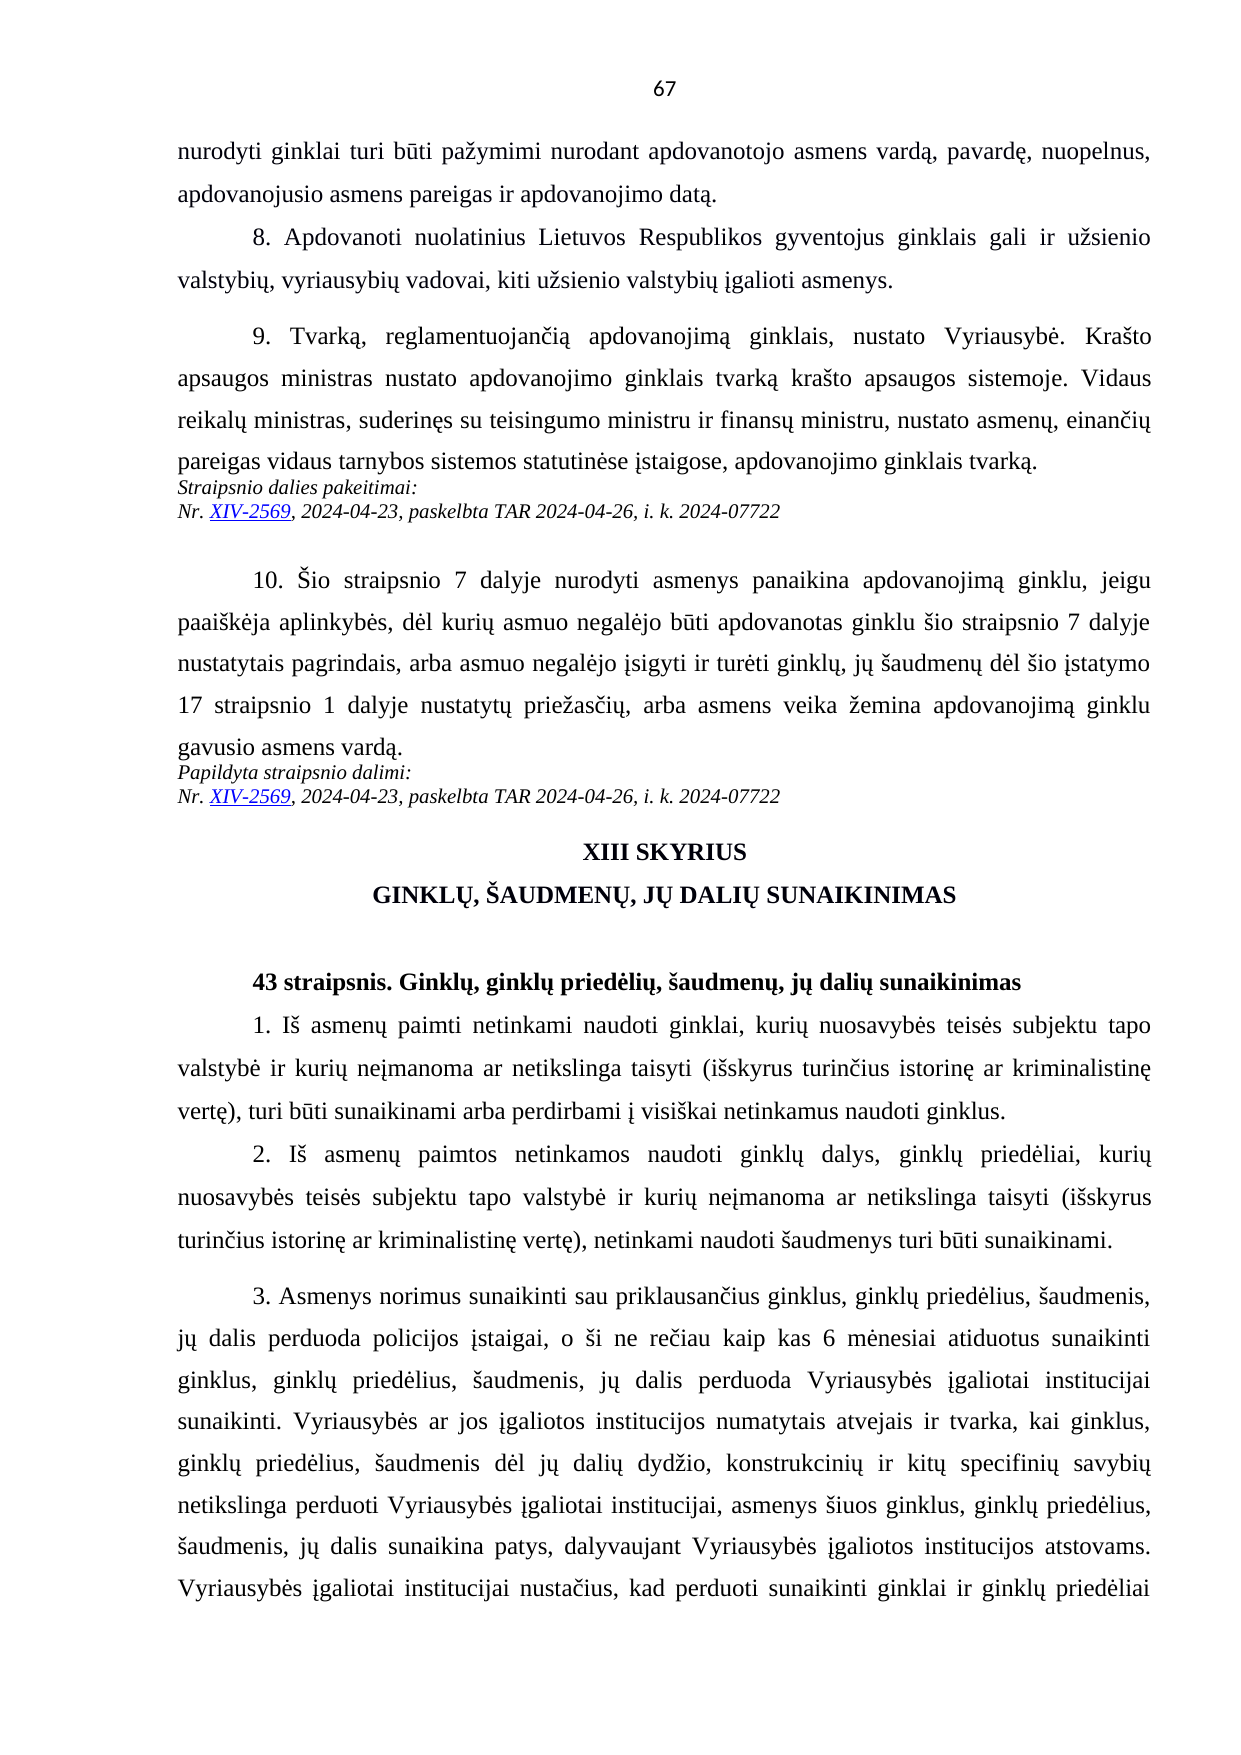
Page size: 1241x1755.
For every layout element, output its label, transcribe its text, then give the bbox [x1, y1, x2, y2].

text 2. Iš asmenų paimtos netinkamos naudoti ginklų dalys, ginklų priedėliai, kurių nuosavybės teisės subjektu tapo valstybė ir kurių neįmanoma ar netikslinga taisyti (išskyrus turinčius istorinę ar kriminalistinę vertę), netinkami naudoti šaudmenys turi būti sunaikinami. [177, 1139, 1152, 1254]
text 8. Apdovanoti nuolatinius Lietuvos Respublikos gyventojus ginklais gali ir užsienio valstybių, vyriausybių vadovai, kiti užsienio valstybių įgalioti asmenys. [177, 222, 1152, 294]
text 3. Asmenys norimus sunaikinti sau priklausančius ginklus, ginklų priedėlius, šaudmenis, jų dalis perduoda policijos įstaigai, o ši ne rečiau kaip kas 6 mėnesiai atiduotus sunaikinti ginklus, ginklų priedėlius, šaudmenis, jų dalis perduoda Vyriausybės įgaliotai institucijai sunaikinti. Vyriausybės ar jos įgaliotos institucijos numatytais atvejais ir tvarka, kai ginklus, ginklų priedėlius, šaudmenis dėl jų dalių dydžio, konstrukcinių ir kitų specifinių savybių netikslinga perduoti Vyriausybės įgaliotai institucijai, asmenys šiuos ginklus, ginklų priedėlius, šaudmenis, jų dalis sunaikina patys, dalyvaujant Vyriausybės įgaliotos institucijos atstovams. Vyriausybės įgaliotai institucijai nustačius, kad perduoti sunaikinti ginklai ir ginklų priedėliai [177, 1268, 1152, 1602]
text 9. Tvarką, reglamentuojančią apdovanojimą ginklais, nustato Vyriausybė. Krašto apsaugos ministras nustato apdovanojimo ginklais tvarką krašto apsaugos sistemoje. Vidaus reikalų ministras, suderinęs su teisingumo ministru ir finansų ministru, nustato asmenų, einančių pareigas vidaus tarnybos sistemos statutinėse įstaigose, apdovanojimo ginklais tvarką. [177, 308, 1152, 475]
text 10. Šio straipsnio 7 dalyje nurodyti asmenys panaikina apdovanojimą ginklu, jeigu paaiškėja aplinkybės, dėl kurių asmuo negalėjo būti apdovanotas ginklu šio straipsnio 7 dalyje nustatytais pagrindais, arba asmuo negalėjo įsigyti ir turėti ginklų, jų šaudmenų dėl šio įstatymo 17 straipsnio 1 dalyje nustatytų priežasčių, arba asmens veika žemina apdovanojimą ginklu gavusio asmens vardą. [177, 552, 1152, 760]
text Nr. XIV-2569, 2024-04-23, paskelbta TAR 2024-04-26, i. k. 2024-07722 [177, 784, 1152, 808]
text Straipsnio dalies pakeitimai: [177, 475, 1152, 499]
text Papildyta straipsnio dalimi: [177, 760, 1152, 784]
text nurodyti ginklai turi būti pažymimi nurodant apdovanotojo asmens vardą, pavardę, nuopelnus, apdovanojusio asmens pareigas ir apdovanojimo datą. [177, 136, 1152, 208]
text 43 straipsnis. Ginklų, ginklų priedėlių, šaudmenų, jų dalių sunaikinimas [177, 967, 1152, 995]
text XIII SKYRIUS [177, 837, 1152, 866]
text 1. Iš asmenų paimti netinkami naudoti ginklai, kurių nuosavybės teisės subjektu tapo valstybė ir kurių neįmanoma ar netikslinga taisyti (išskyrus turinčius istorinę ar kriminalistinę vertę), turi būti sunaikinami arba perdirbami į visiškai netinkamus naudoti ginklus. [177, 1010, 1152, 1125]
text Nr. XIV-2569, 2024-04-23, paskelbta TAR 2024-04-26, i. k. 2024-07722 [177, 499, 1152, 523]
text GINKLŲ, ŠAUDMENŲ, JŲ DALIŲ SUNAIKINIMAS [177, 880, 1152, 909]
